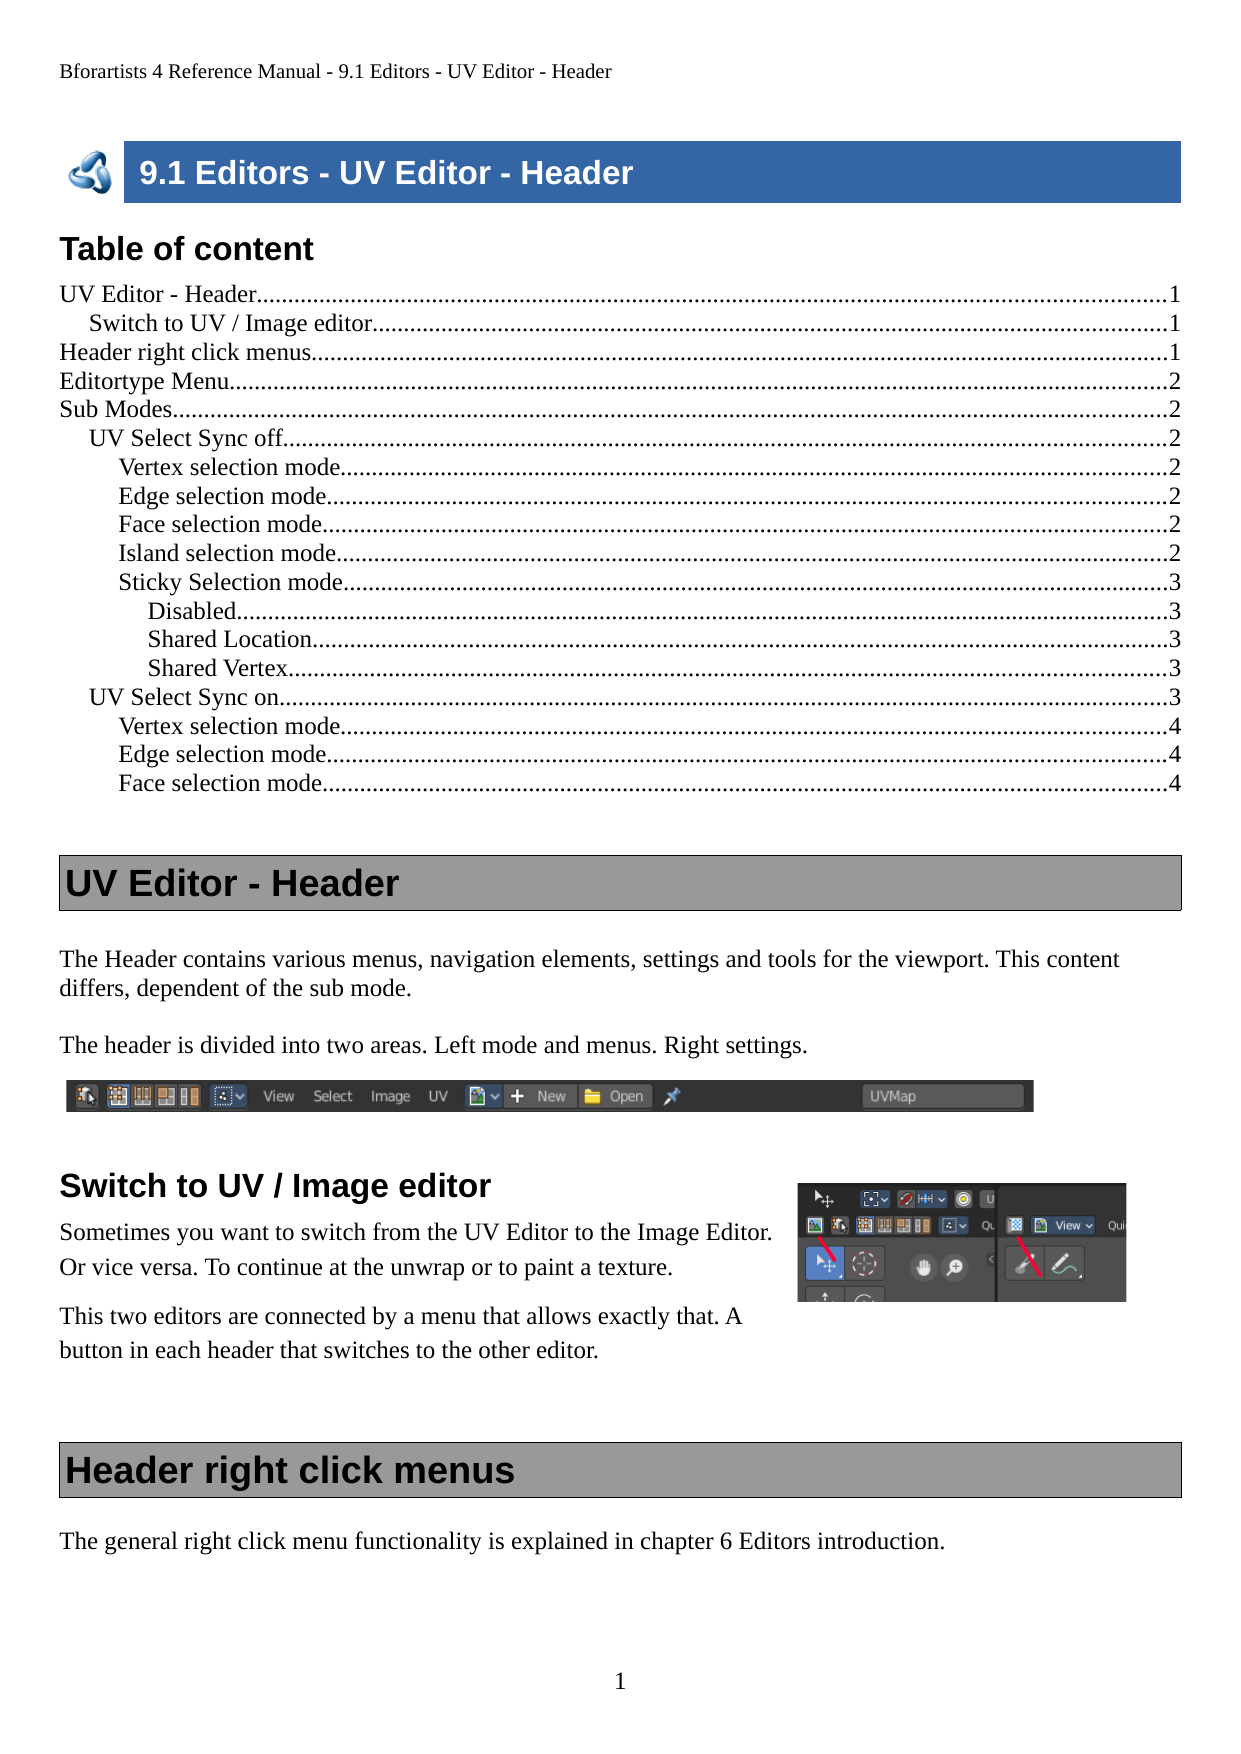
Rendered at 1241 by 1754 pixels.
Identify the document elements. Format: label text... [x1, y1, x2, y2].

subtitle Table of content [59, 228, 1181, 267]
text Disabled 3 [147, 596, 1181, 624]
text Shared Vertex 3 [147, 653, 1181, 682]
text Sticky Selection mode 3 [118, 567, 1181, 596]
text The header is divided into two areas. Left mode and menus. Right settings. [59, 1031, 1181, 1059]
table_header UV Editor - Header [60, 856, 1181, 910]
text The general right click menu functionality is explained in chapter 6 Editors introduction. [59, 1526, 1181, 1555]
text [1127, 1217, 1181, 1281]
text Sometimes you want to switch from the UV Editor to the Image Editor. Or vice versa. To continue at the unwrap or to paint a texture. [59, 1217, 797, 1281]
text Vertex selection mode 4 [118, 711, 1181, 739]
subtitle Switch to UV / Image editor [59, 1166, 1181, 1205]
picture [66, 1080, 1034, 1112]
text Vertex selection mode 2 [118, 452, 1181, 481]
table_header [59, 141, 124, 203]
text Switch to UV / Image editor 1 [88, 308, 1181, 337]
text This two editors are connected by a menu that allows exactly that. A button in each header that switches to the other editor. [59, 1301, 1181, 1364]
text Header right click menus 1 [59, 337, 1181, 366]
text Edge selection mode 4 [118, 739, 1181, 768]
table_header Header right click menus [60, 1443, 1181, 1497]
text UV Select Sync off 2 [88, 423, 1181, 452]
text Face selection mode 4 [118, 768, 1181, 797]
text Edge selection mode 2 [118, 481, 1181, 509]
table_header 9.1 Editors - UV Editor - Header [124, 141, 1181, 203]
text Island selection mode 2 [118, 538, 1181, 567]
text Sub Modes 2 [59, 394, 1181, 423]
picture [65, 147, 114, 197]
text UV Editor - Header 1 [59, 279, 1181, 308]
text Shared Location 3 [147, 624, 1181, 653]
text Face selection mode 2 [118, 509, 1181, 538]
picture [797, 1183, 1127, 1302]
text Editortype Menu 2 [59, 366, 1181, 394]
text UV Select Sync on 3 [88, 682, 1181, 711]
text The Header contains various menus, navigation elements, settings and tools for the viewport. This content differs, dependent of the sub mode. [59, 944, 1181, 1002]
